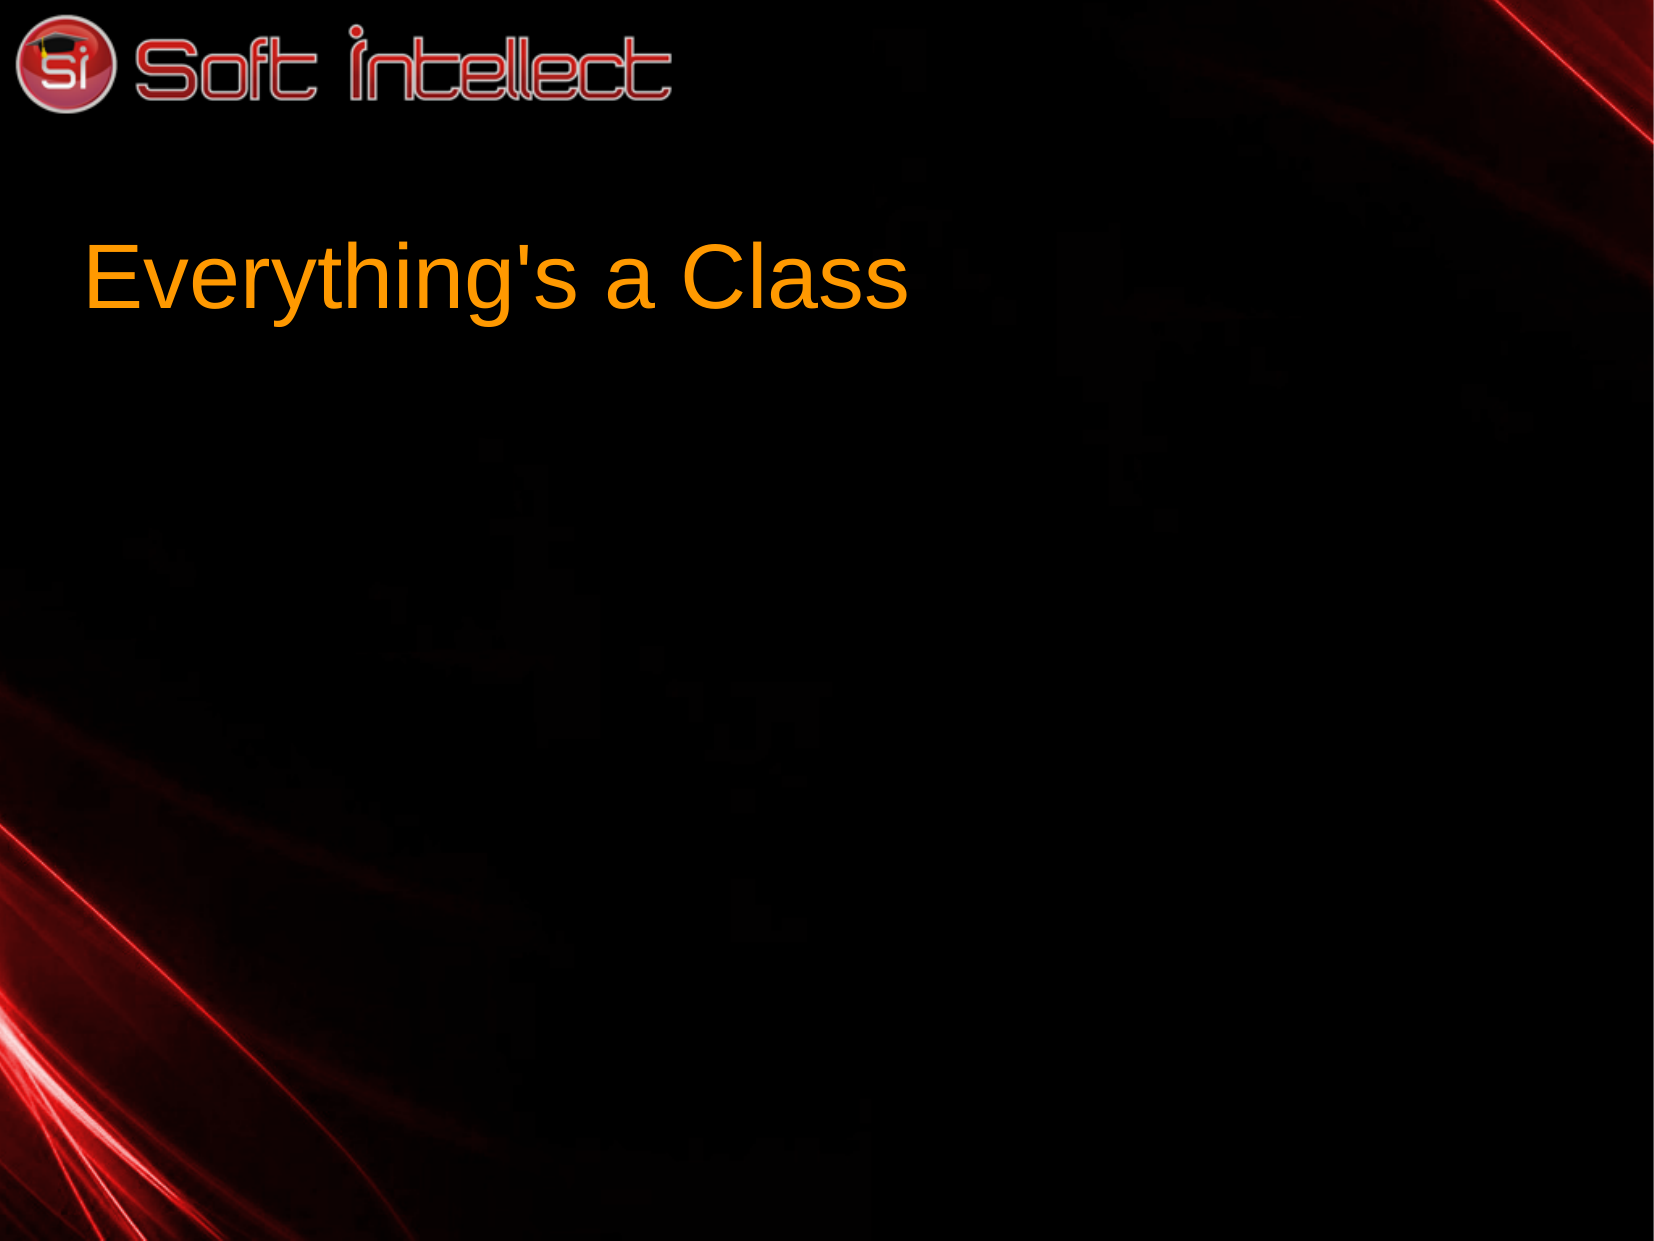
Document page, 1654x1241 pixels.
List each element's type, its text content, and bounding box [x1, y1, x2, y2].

title Everything's a Class [82, 173, 1571, 381]
picture [0, 0, 1654, 1241]
